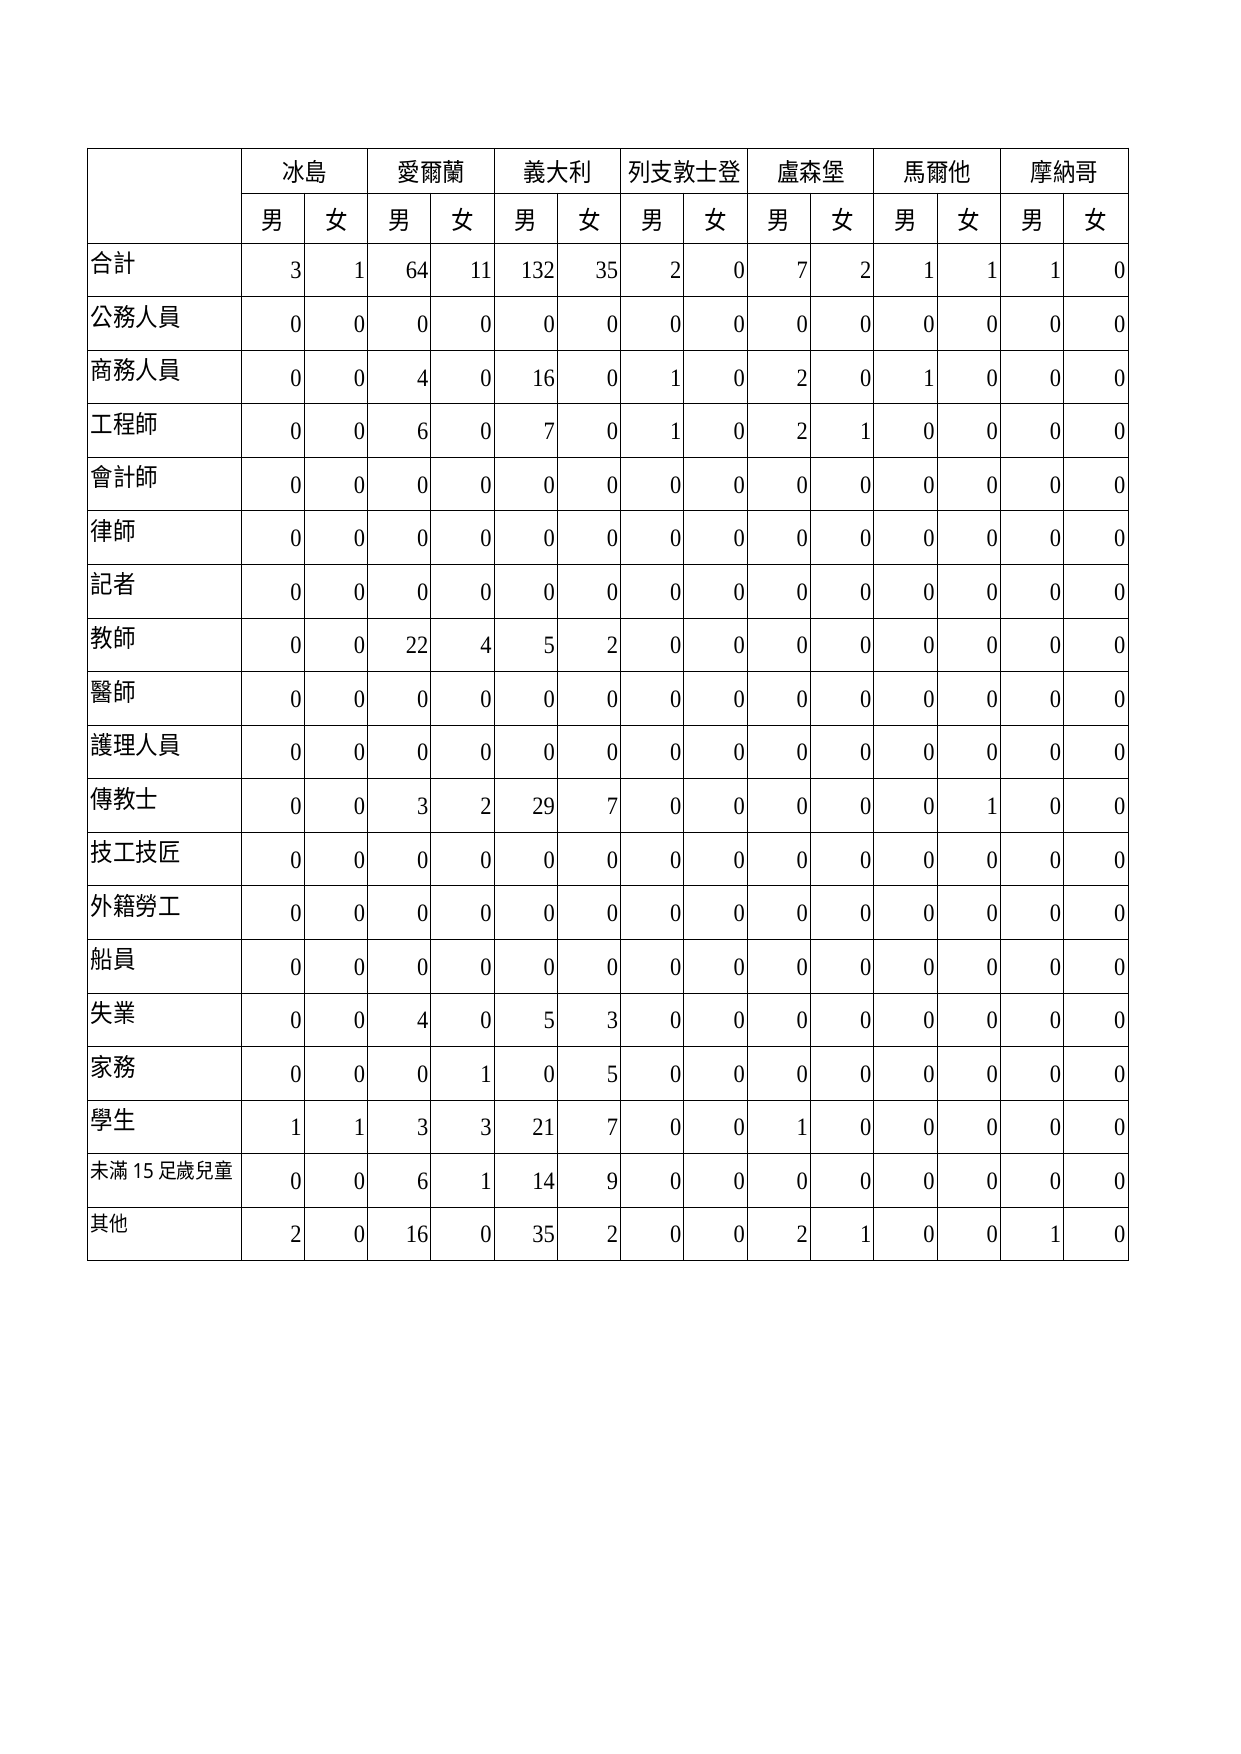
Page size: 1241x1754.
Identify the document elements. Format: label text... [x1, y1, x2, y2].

table_cell 0 [558, 404, 620, 457]
table_cell 男 [242, 194, 304, 243]
table_cell 1 [938, 244, 1000, 296]
table_cell 0 [621, 940, 683, 992]
table_cell 0 [748, 994, 810, 1046]
table_cell 醫師 [88, 672, 241, 724]
table_cell 0 [811, 1154, 873, 1207]
table_cell 0 [1001, 833, 1063, 885]
table_cell 2 [748, 1208, 810, 1260]
table_cell 0 [558, 351, 620, 403]
table_cell 0 [431, 886, 494, 939]
table_cell 7 [495, 404, 557, 457]
table_header 盧森堡 [748, 149, 873, 193]
table_cell 0 [242, 297, 304, 350]
table_cell 0 [495, 511, 557, 564]
table_cell 0 [495, 886, 557, 939]
table_cell 0 [938, 511, 1000, 564]
table_cell 0 [305, 833, 367, 885]
table_cell 0 [811, 940, 873, 992]
table_cell 2 [748, 404, 810, 457]
table_cell 6 [368, 404, 430, 457]
table_cell 0 [874, 297, 937, 350]
table_cell 0 [305, 1208, 367, 1260]
table_cell 0 [558, 726, 620, 778]
table_cell 0 [684, 1208, 747, 1260]
table_cell 0 [748, 726, 810, 778]
table_cell 0 [684, 779, 747, 832]
table_cell 1 [811, 1208, 873, 1260]
table_cell 0 [811, 886, 873, 939]
table_cell 合計 [88, 244, 241, 296]
table_cell 0 [874, 940, 937, 992]
table_cell 0 [684, 404, 747, 457]
table_cell 學生 [88, 1101, 241, 1153]
table_cell 0 [748, 779, 810, 832]
table_cell 男 [621, 194, 683, 243]
table_cell 0 [874, 404, 937, 457]
table_cell 0 [431, 565, 494, 617]
table_cell 0 [1064, 1208, 1128, 1260]
table_cell 3 [558, 994, 620, 1046]
table_cell 0 [431, 297, 494, 350]
table_cell 5 [558, 1047, 620, 1099]
table_cell 1 [1001, 1208, 1063, 1260]
table_cell 0 [1001, 619, 1063, 671]
table_cell 失業 [88, 994, 241, 1046]
table_cell 0 [1001, 351, 1063, 403]
table_cell 家務 [88, 1047, 241, 1099]
table_cell 0 [305, 619, 367, 671]
table_cell 0 [684, 1047, 747, 1099]
table_cell 0 [242, 351, 304, 403]
table_cell 0 [558, 833, 620, 885]
table_cell 21 [495, 1101, 557, 1153]
table_cell 0 [938, 672, 1000, 724]
table_cell 64 [368, 244, 430, 296]
table_cell 0 [684, 886, 747, 939]
table_cell 1 [621, 404, 683, 457]
table_cell 0 [938, 351, 1000, 403]
table_cell 0 [305, 565, 367, 617]
table_cell 0 [621, 1101, 683, 1153]
table_cell 0 [748, 619, 810, 671]
table_cell 0 [748, 511, 810, 564]
table_cell 0 [684, 672, 747, 724]
table_cell 0 [938, 886, 1000, 939]
table_cell 0 [1001, 1101, 1063, 1153]
table_cell 0 [874, 726, 937, 778]
table_cell 35 [558, 244, 620, 296]
table_cell 0 [495, 833, 557, 885]
table_cell 0 [874, 1154, 937, 1207]
table_cell 2 [431, 779, 494, 832]
table_cell 教師 [88, 619, 241, 671]
table_cell 0 [684, 940, 747, 992]
table_cell 0 [748, 833, 810, 885]
table_cell 0 [874, 779, 937, 832]
table_cell 0 [242, 726, 304, 778]
table_cell 0 [748, 672, 810, 724]
table_cell 0 [431, 1208, 494, 1260]
table_cell 0 [811, 1047, 873, 1099]
table_cell 護理人員 [88, 726, 241, 778]
table_cell 0 [1064, 297, 1128, 350]
table_cell 0 [368, 511, 430, 564]
table_cell 未滿15足歲兒童 [88, 1154, 241, 1207]
table_cell 0 [938, 1047, 1000, 1099]
table_cell 0 [242, 886, 304, 939]
table_header 摩納哥 [1001, 149, 1128, 193]
table_header 馬爾他 [874, 149, 1000, 193]
table_cell 5 [495, 619, 557, 671]
table_cell 1 [305, 244, 367, 296]
table_cell 0 [874, 1047, 937, 1099]
table_cell 0 [368, 940, 430, 992]
table_cell 0 [242, 672, 304, 724]
table_cell 男 [368, 194, 430, 243]
table_cell 0 [242, 511, 304, 564]
table_cell 0 [1001, 297, 1063, 350]
table_cell 0 [621, 833, 683, 885]
table_header 義大利 [495, 149, 620, 193]
table_cell 0 [874, 833, 937, 885]
table_cell 0 [621, 511, 683, 564]
table_cell 技工技匠 [88, 833, 241, 885]
table_cell 0 [811, 351, 873, 403]
table_cell 0 [1001, 994, 1063, 1046]
table_cell 0 [305, 886, 367, 939]
table_cell 3 [368, 1101, 430, 1153]
table_cell 7 [748, 244, 810, 296]
table_cell 0 [558, 511, 620, 564]
table_cell 0 [621, 726, 683, 778]
table_cell 16 [495, 351, 557, 403]
table_cell 0 [938, 994, 1000, 1046]
table_cell 0 [874, 1101, 937, 1153]
table_cell 0 [431, 940, 494, 992]
table_cell 1 [431, 1047, 494, 1099]
table_cell 女 [431, 194, 494, 243]
table_cell 2 [811, 244, 873, 296]
table_cell 0 [495, 565, 557, 617]
table_cell 0 [242, 458, 304, 510]
table_cell 2 [748, 351, 810, 403]
table_cell 0 [305, 726, 367, 778]
table_cell 0 [1064, 565, 1128, 617]
table_cell 0 [305, 458, 367, 510]
table_cell 0 [368, 458, 430, 510]
table_cell 0 [1064, 351, 1128, 403]
table_cell 男 [748, 194, 810, 243]
table_cell 0 [495, 458, 557, 510]
table_cell 0 [305, 940, 367, 992]
table_cell 0 [811, 458, 873, 510]
table_cell 132 [495, 244, 557, 296]
table_cell 0 [305, 511, 367, 564]
table_cell 0 [621, 565, 683, 617]
table_cell 0 [811, 672, 873, 724]
table_cell 0 [1001, 940, 1063, 992]
table_cell 16 [368, 1208, 430, 1260]
table_cell 3 [242, 244, 304, 296]
table_cell 7 [558, 1101, 620, 1153]
table_cell 5 [495, 994, 557, 1046]
table_cell 0 [431, 833, 494, 885]
table_cell 0 [684, 619, 747, 671]
table_cell 1 [811, 404, 873, 457]
table_cell 0 [242, 779, 304, 832]
table_cell 0 [811, 619, 873, 671]
table_cell 0 [305, 1047, 367, 1099]
table_cell 1 [874, 351, 937, 403]
table_cell 22 [368, 619, 430, 671]
table_cell 0 [938, 1154, 1000, 1207]
table_cell 0 [431, 672, 494, 724]
table_cell 3 [431, 1101, 494, 1153]
table_cell 記者 [88, 565, 241, 617]
table_cell 0 [874, 994, 937, 1046]
table_cell 男 [1001, 194, 1063, 243]
table_cell 0 [558, 458, 620, 510]
table_cell 0 [938, 1101, 1000, 1153]
table_cell 0 [305, 297, 367, 350]
table_cell 0 [684, 458, 747, 510]
table_cell 0 [1064, 672, 1128, 724]
table_cell 公務人員 [88, 297, 241, 350]
table_cell 0 [684, 726, 747, 778]
table_cell 4 [431, 619, 494, 671]
table_cell 女 [558, 194, 620, 243]
table_cell 0 [558, 940, 620, 992]
table_cell 0 [621, 779, 683, 832]
table_cell 0 [684, 244, 747, 296]
table_cell 14 [495, 1154, 557, 1207]
table_cell 0 [305, 1154, 367, 1207]
table_cell 0 [621, 458, 683, 510]
table_cell 0 [305, 779, 367, 832]
table_cell 0 [1001, 672, 1063, 724]
table_cell 0 [684, 1101, 747, 1153]
table_cell 0 [748, 1154, 810, 1207]
table_header 愛爾蘭 [368, 149, 494, 193]
table_cell 0 [368, 565, 430, 617]
table_cell 0 [938, 833, 1000, 885]
table_cell 7 [558, 779, 620, 832]
table_cell 0 [874, 1208, 937, 1260]
table_cell 0 [748, 297, 810, 350]
table_header [88, 149, 241, 243]
table_cell 0 [938, 565, 1000, 617]
table_cell 0 [1064, 458, 1128, 510]
table_cell 船員 [88, 940, 241, 992]
table_cell 0 [368, 726, 430, 778]
table_cell 0 [368, 672, 430, 724]
table_cell 0 [242, 619, 304, 671]
table_cell 0 [621, 619, 683, 671]
table_cell 0 [242, 1154, 304, 1207]
table_cell 0 [874, 886, 937, 939]
table_cell 0 [242, 1047, 304, 1099]
table_cell 2 [242, 1208, 304, 1260]
table_cell 0 [621, 1208, 683, 1260]
table_cell 0 [495, 297, 557, 350]
table_cell 0 [242, 404, 304, 457]
table_cell 0 [811, 726, 873, 778]
table_cell 0 [1064, 619, 1128, 671]
table_cell 0 [811, 297, 873, 350]
table_cell 0 [938, 726, 1000, 778]
table_cell 0 [431, 726, 494, 778]
table_cell 0 [621, 886, 683, 939]
table_cell 0 [1064, 726, 1128, 778]
table_cell 0 [495, 940, 557, 992]
table_cell 0 [368, 833, 430, 885]
table_cell 0 [621, 672, 683, 724]
table_cell 0 [621, 1154, 683, 1207]
table_cell 0 [1064, 244, 1128, 296]
table_cell 0 [684, 833, 747, 885]
table_cell 0 [1001, 886, 1063, 939]
table_cell 0 [495, 1047, 557, 1099]
table_cell 男 [495, 194, 557, 243]
table_cell 0 [1001, 458, 1063, 510]
table_cell 0 [621, 297, 683, 350]
table_cell 2 [621, 244, 683, 296]
table_cell 0 [305, 994, 367, 1046]
table_cell 0 [1001, 565, 1063, 617]
table_cell 0 [748, 458, 810, 510]
table_cell 0 [558, 672, 620, 724]
table_cell 0 [368, 886, 430, 939]
table_cell 0 [1064, 994, 1128, 1046]
table_cell 2 [558, 1208, 620, 1260]
table_cell 1 [431, 1154, 494, 1207]
table_cell 女 [938, 194, 1000, 243]
table_cell 11 [431, 244, 494, 296]
table_cell 0 [748, 940, 810, 992]
table_cell 1 [242, 1101, 304, 1153]
table_cell 1 [748, 1101, 810, 1153]
table_cell 0 [368, 1047, 430, 1099]
table_cell 0 [1064, 833, 1128, 885]
table_cell 29 [495, 779, 557, 832]
table_header 列支敦士登 [621, 149, 747, 193]
table_cell 0 [431, 351, 494, 403]
table_cell 女 [684, 194, 747, 243]
table_cell 1 [305, 1101, 367, 1153]
table_cell 1 [938, 779, 1000, 832]
table_cell 0 [558, 297, 620, 350]
table_cell 0 [811, 1101, 873, 1153]
table_cell 0 [1064, 1101, 1128, 1153]
table_cell 0 [938, 940, 1000, 992]
table_cell 男 [874, 194, 937, 243]
table_cell 0 [1001, 404, 1063, 457]
table_cell 0 [305, 672, 367, 724]
table_cell 0 [874, 672, 937, 724]
table_cell 0 [1064, 1154, 1128, 1207]
table_cell 商務人員 [88, 351, 241, 403]
table_cell 0 [684, 565, 747, 617]
table_cell 0 [748, 886, 810, 939]
table_cell 0 [431, 458, 494, 510]
table_cell 0 [368, 297, 430, 350]
table_cell 1 [874, 244, 937, 296]
table_cell 0 [1064, 940, 1128, 992]
table_header 冰島 [242, 149, 367, 193]
table_cell 0 [684, 1154, 747, 1207]
table_cell 0 [495, 672, 557, 724]
table_cell 4 [368, 994, 430, 1046]
table_cell 0 [1064, 1047, 1128, 1099]
table_cell 0 [1064, 886, 1128, 939]
table_cell 0 [305, 351, 367, 403]
table_cell 其他 [88, 1208, 241, 1260]
table_cell 0 [684, 994, 747, 1046]
table_cell 0 [811, 511, 873, 564]
table_cell 0 [1001, 726, 1063, 778]
table_cell 0 [811, 994, 873, 1046]
table_cell 會計師 [88, 458, 241, 510]
table_cell 4 [368, 351, 430, 403]
table_cell 0 [1064, 511, 1128, 564]
table_cell 0 [1064, 404, 1128, 457]
table_cell 0 [242, 833, 304, 885]
table_cell 0 [1001, 779, 1063, 832]
table_cell 0 [938, 619, 1000, 671]
table_cell 9 [558, 1154, 620, 1207]
table_cell 0 [558, 565, 620, 617]
table_cell 0 [748, 1047, 810, 1099]
table_cell 0 [495, 726, 557, 778]
table_cell 0 [684, 297, 747, 350]
table_cell 0 [874, 511, 937, 564]
table_cell 0 [431, 404, 494, 457]
table_cell 0 [431, 994, 494, 1046]
table_cell 0 [621, 994, 683, 1046]
table_cell 1 [621, 351, 683, 403]
table_cell 0 [938, 1208, 1000, 1260]
table_cell 女 [1064, 194, 1128, 243]
table_cell 0 [1001, 511, 1063, 564]
table_cell 0 [938, 404, 1000, 457]
table_cell 0 [1001, 1154, 1063, 1207]
table_cell 0 [874, 619, 937, 671]
table_cell 0 [684, 511, 747, 564]
table_cell 女 [811, 194, 873, 243]
table_cell 傳教士 [88, 779, 241, 832]
table_cell 0 [242, 565, 304, 617]
table_cell 0 [811, 833, 873, 885]
table_cell 0 [684, 351, 747, 403]
table_cell 3 [368, 779, 430, 832]
table_cell 0 [874, 458, 937, 510]
table_cell 工程師 [88, 404, 241, 457]
table_cell 0 [811, 779, 873, 832]
table_cell 0 [1064, 779, 1128, 832]
table_cell 0 [305, 404, 367, 457]
table_cell 1 [1001, 244, 1063, 296]
table_cell 0 [748, 565, 810, 617]
table_cell 0 [242, 994, 304, 1046]
table_cell 0 [938, 458, 1000, 510]
table_cell 35 [495, 1208, 557, 1260]
table_cell 6 [368, 1154, 430, 1207]
table_cell 2 [558, 619, 620, 671]
table_cell 0 [874, 565, 937, 617]
table_cell 0 [431, 511, 494, 564]
table_cell 0 [811, 565, 873, 617]
table_cell 外籍勞工 [88, 886, 241, 939]
table_cell 0 [242, 940, 304, 992]
table_cell 0 [621, 1047, 683, 1099]
table_cell 律師 [88, 511, 241, 564]
table_cell 0 [1001, 1047, 1063, 1099]
table_cell 0 [558, 886, 620, 939]
table_cell 女 [305, 194, 367, 243]
table_cell 0 [938, 297, 1000, 350]
